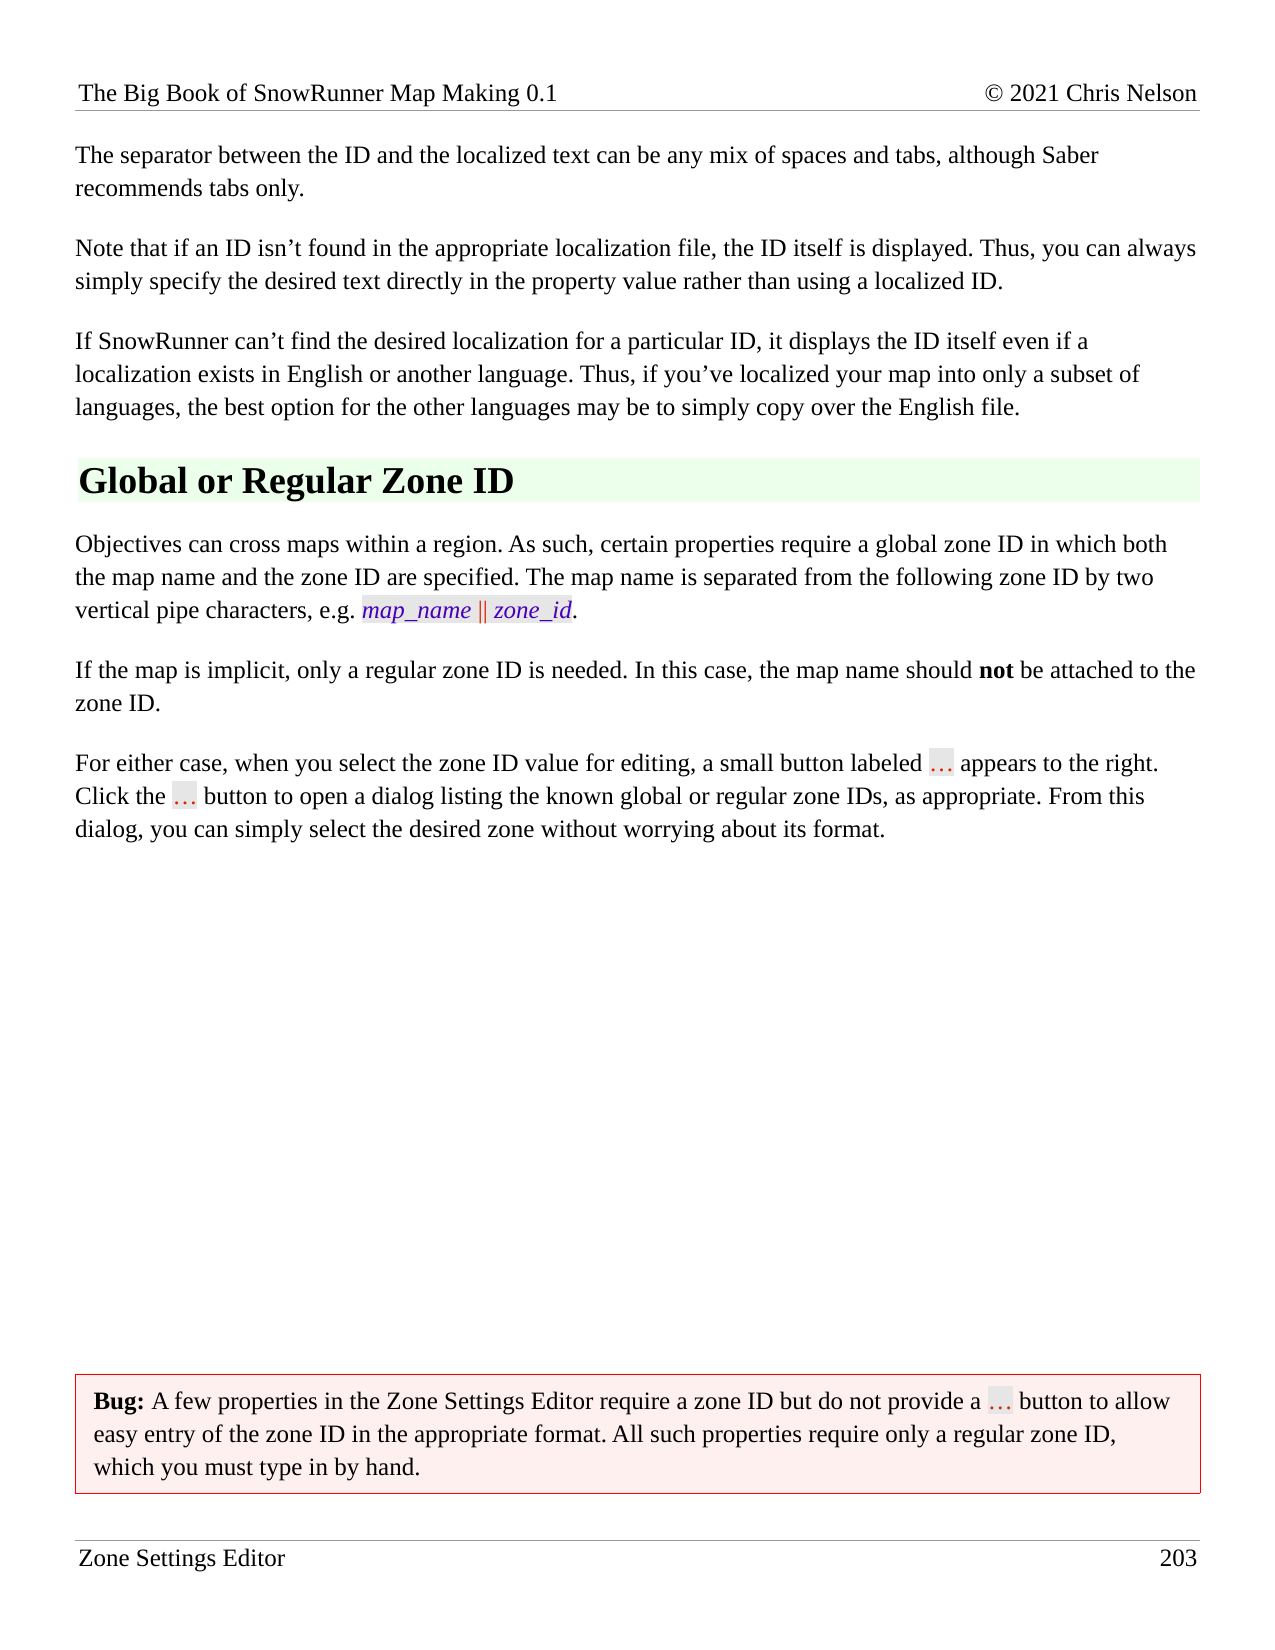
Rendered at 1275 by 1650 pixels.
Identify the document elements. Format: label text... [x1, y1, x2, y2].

list A few properties in the Zone Settings Editor require a zone ID but do not provide a … button to allow easy entry of the zone ID in the appropriate format. All such properties require only a regular zone ID, which you must type in by hand. [76, 1375, 1200, 1493]
text Objectives can cross maps within a region. As such, certain properties require a global zone ID in which both the map name and the zone ID are specified. The map name is separated from the following zone ID by two vertical pipe characters, e.g. map_name || zone_id. [75, 529, 1200, 623]
text The separator between the ID and the localized text can be any mix of spaces and tabs, although Saber recommends tabs only. [75, 140, 1200, 202]
subtitle Global or Regular Zone ID [78, 458, 1200, 502]
text Note that if an ID isn’t found in the appropriate localization file, the ID itself is displayed. Thus, you can always simply specify the desired text directly in the property value rather than using a localized ID. [75, 233, 1200, 295]
text If SnowRunner can’t find the desired localization for a particular ID, it displays the ID itself even if a localization exists in English or another language. Thus, if you’ve localized your map into only a subset of languages, the best option for the other languages may be to simply copy over the English file. [75, 326, 1200, 421]
text If the map is implicit, only a regular zone ID is needed. In this case, the map name should not be attached to the zone ID. [75, 655, 1200, 716]
text For either case, when you select the zone ID value for editing, a small button labeled … appears to the right. Click the … button to open a dialog listing the known global or regular zone IDs, as appropriate. From this dialog, you can simply select the desired zone without worrying about its format. [75, 748, 1200, 842]
